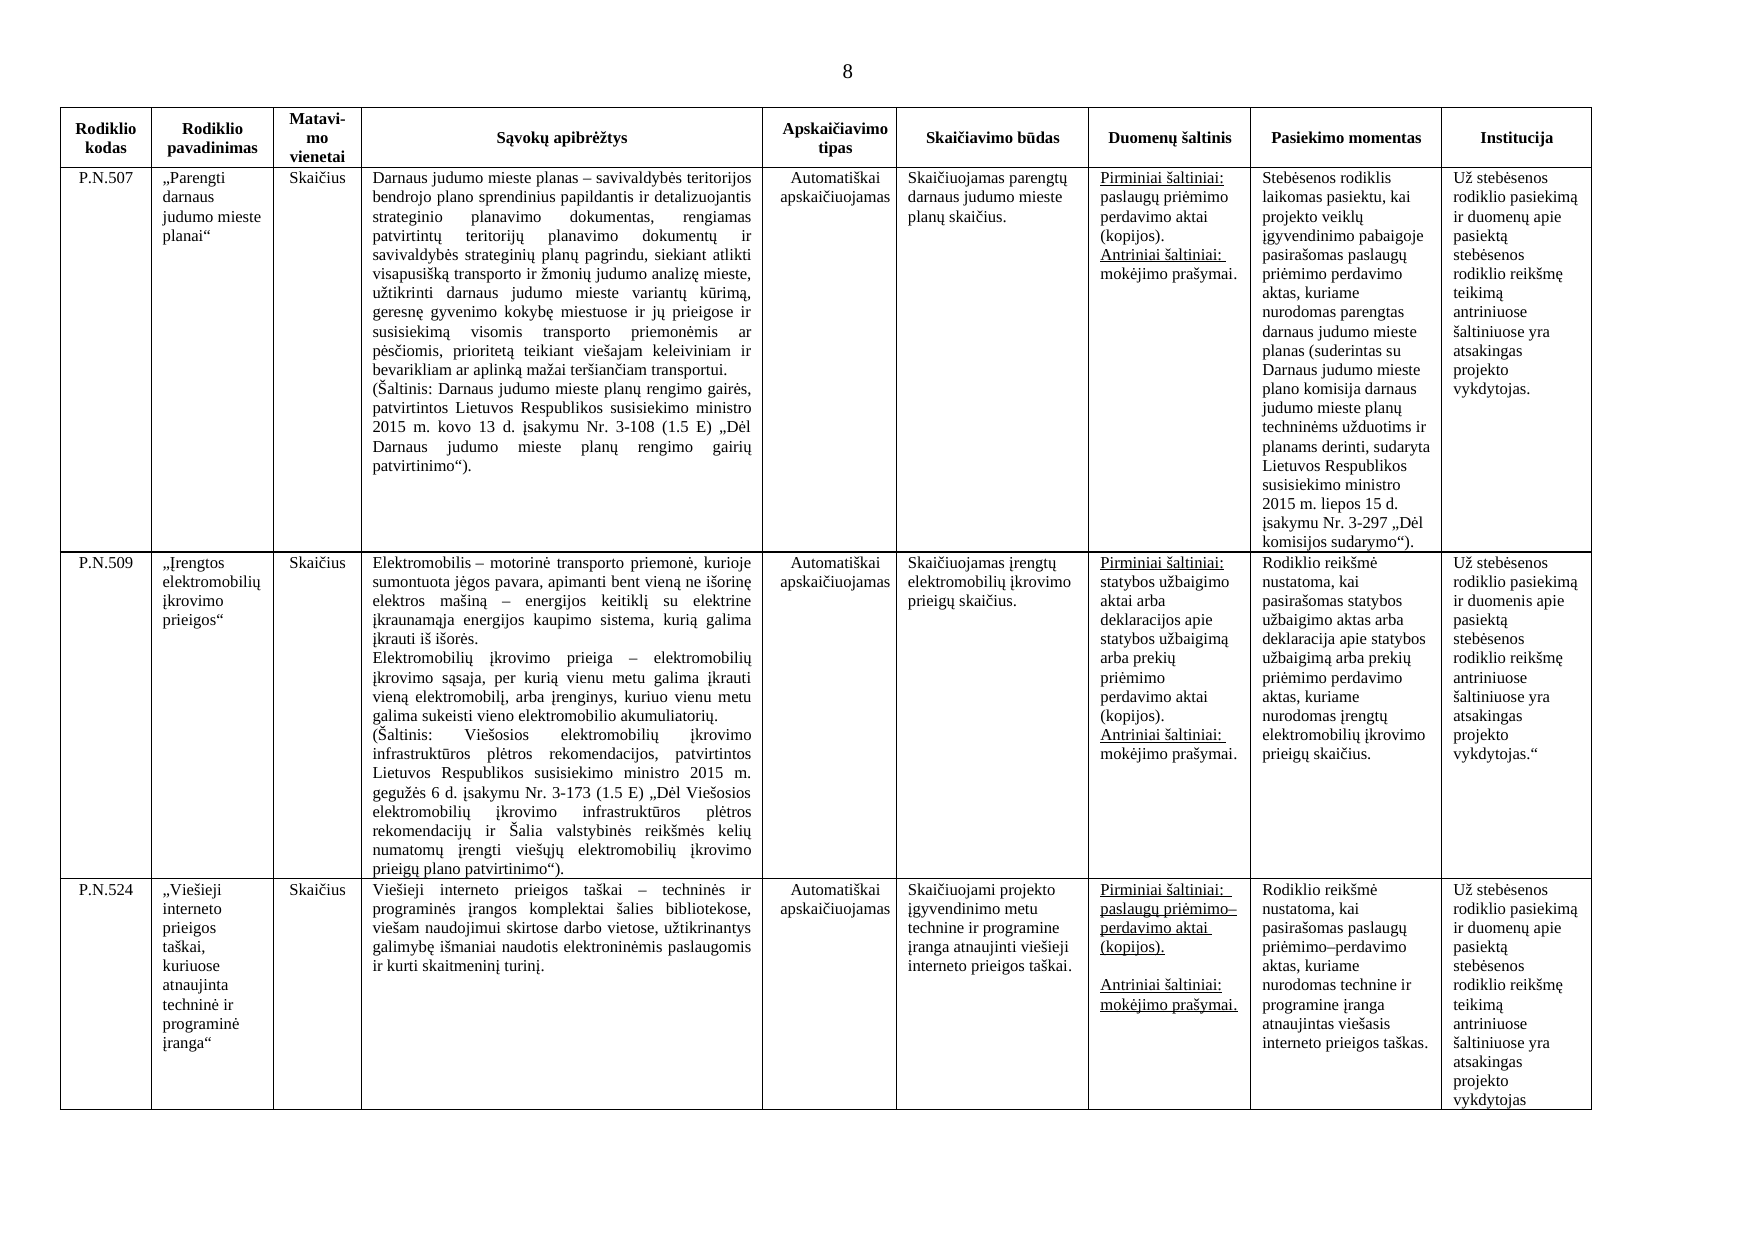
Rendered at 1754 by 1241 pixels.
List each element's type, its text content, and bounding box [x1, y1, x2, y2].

table_header Duomenų šaltinis [1089, 108, 1250, 167]
table_cell Už stebėsenos rodiklio pasiekimą ir duomenis apie pasiektą stebėsenos rodiklio reikšmę antriniuose šaltiniuose yra atsakingas projekto vykdytojas.“ [1442, 553, 1591, 878]
table_cell Rodiklio reikšmė nustatoma, kai pasirašomas statybos užbaigimo aktas arba deklaracija apie statybos užbaigimą arba prekių priėmimo perdavimo aktas, kuriame nurodomas įrengtų elektromobilių įkrovimo prieigų skaičius. [1251, 553, 1441, 878]
table_header Apskaičiavimo tipas [763, 108, 896, 167]
table_cell [56, 878, 60, 1109]
table_cell Stebėsenos rodiklis laikomas pasiektu, kai projekto veiklų įgyvendinimo pabaigoje pasirašomas paslaugų priėmimo perdavimo aktas, kuriame nurodomas parengtas darnaus judumo mieste planas (suderintas su Darnaus judumo mieste plano komisija darnaus judumo mieste planų techninėms užduotims ir planams derinti, sudaryta Lietuvos Respublikos susisiekimo ministro 2015 m. liepos 15 d. įsakymu Nr. 3-297 „Dėl komisijos sudarymo“). [1251, 168, 1441, 551]
table_cell Skaičiuojamas parengtų darnaus judumo mieste planų skaičius. [897, 168, 1088, 551]
table_cell P.N.509 [61, 553, 151, 878]
table_cell „Viešieji interneto prieigos taškai, kuriuose atnaujinta techninė ir programinė įranga“ [152, 879, 273, 1109]
table_cell Skaičius [274, 168, 361, 551]
table_header Skaičiavimo būdas [897, 108, 1088, 167]
table_header Rodiklio pavadinimas [152, 108, 273, 167]
table_cell Rodiklio reikšmė nustatoma, kai pasirašomas paslaugų priėmimo–perdavimo aktas, kuriame nurodomas technine ir programine įranga atnaujintas viešasis interneto prieigos taškas. [1251, 879, 1441, 1109]
table_cell [56, 551, 60, 878]
table_header Institucija [1442, 108, 1591, 167]
table_header Matavi-mo vienetai [274, 108, 361, 167]
table_cell Elektromobilis – motorinė transporto priemonė, kurioje sumontuota jėgos pavara, apimanti bent vieną ne išorinę elektros mašiną – energijos keitiklį su elektrine įkraunamąja energijos kaupimo sistema, kurią galima įkrauti iš išorės. Elektromobilių įkrovimo prieiga – elektromobilių įkrovimo sąsaja, per kurią vienu metu galima įkrauti vieną elektromobilį, arba įrenginys, kuriuo vienu metu galima sukeisti vieno elektromobilio akumuliatorių. (Šaltinis: Viešosios elektromobilių įkrovimo infrastruktūros plėtros rekomendacijos, patvirtintos Lietuvos Respublikos susisiekimo ministro 2015 m. gegužės 6 d. įsakymu Nr. 3-173 (1.5 E) „Dėl Viešosios elektromobilių įkrovimo infrastruktūros plėtros rekomendacijų ir Šalia valstybinės reikšmės kelių numatomų įrengti viešųjų elektromobilių įkrovimo prieigų plano patvirtinimo“). [362, 553, 762, 878]
table_cell Skaičius [274, 879, 361, 1109]
table_cell Pirminiai šaltiniai: statybos užbaigimo aktai arba deklaracijos apie statybos užbaigimą arba prekių priėmimo perdavimo aktai (kopijos). Antriniai šaltiniai: mokėjimo prašymai. [1089, 553, 1250, 878]
table_header [56, 107, 60, 167]
table_cell Pirminiai šaltiniai: paslaugų priėmimo perdavimo aktai (kopijos). Antriniai šaltiniai: mokėjimo prašymai. [1089, 168, 1250, 551]
table_cell P.N.524 [61, 879, 151, 1109]
table_header Sąvokų apibrėžtys [362, 108, 762, 167]
table_cell Darnaus judumo mieste planas – savivaldybės teritorijos bendrojo plano sprendinius papildantis ir detalizuojantis strateginio planavimo dokumentas, rengiamas patvirtintų teritorijų planavimo dokumentų ir savivaldybės strateginių planų pagrindu, siekiant atlikti visapusišką transporto ir žmonių judumo analizę mieste, užtikrinti darnaus judumo mieste variantų kūrimą, geresnę gyvenimo kokybę miestuose ir jų prieigose ir susisiekimą visomis transporto priemonėmis ar pėsčiomis, prioritetą teikiant viešajam keleiviniam ir bevarikliam ar aplinką mažai teršiančiam transportui. (Šaltinis: Darnaus judumo mieste planų rengimo gairės, patvirtintos Lietuvos Respublikos susisiekimo ministro 2015 m. kovo 13 d. įsakymu Nr. 3-108 (1.5 E) „Dėl Darnaus judumo mieste planų rengimo gairių patvirtinimo“). [362, 168, 762, 551]
table_cell Skaičiuojami projekto įgyvendinimo metu technine ir programine įranga atnaujinti viešieji interneto prieigos taškai. [897, 879, 1088, 1109]
table_cell [56, 167, 60, 551]
table_cell „Įrengtos elektromobilių įkrovimo prieigos“ [152, 553, 273, 878]
table_cell Automatiškai apskaičiuojamas [763, 553, 896, 878]
table_cell Automatiškai apskaičiuojamas [763, 879, 896, 1109]
table_header Pasiekimo momentas [1251, 108, 1441, 167]
table_cell P.N.507 [61, 168, 151, 551]
table_cell Už stebėsenos rodiklio pasiekimą ir duomenų apie pasiektą stebėsenos rodiklio reikšmę teikimą antriniuose šaltiniuose yra atsakingas projekto vykdytojas. [1442, 168, 1591, 551]
table_cell Skaičius [274, 553, 361, 878]
table_cell Automatiškai apskaičiuojamas [763, 168, 896, 551]
table_cell Skaičiuojamas įrengtų elektromobilių įkrovimo prieigų skaičius. [897, 553, 1088, 878]
table_cell „Parengti darnaus judumo mieste planai“ [152, 168, 273, 551]
table_cell Už stebėsenos rodiklio pasiekimą ir duomenų apie pasiektą stebėsenos rodiklio reikšmę teikimą antriniuose šaltiniuose yra atsakingas projekto vykdytojas [1442, 879, 1591, 1109]
table_header Rodiklio kodas [61, 108, 151, 167]
table_cell Pirminiai šaltiniai: paslaugų priėmimo–perdavimo aktai (kopijos). Antriniai šaltiniai: mokėjimo prašymai. [1089, 879, 1250, 1109]
table_cell Viešieji interneto prieigos taškai – techninės ir programinės įrangos komplektai šalies bibliotekose, viešam naudojimui skirtose darbo vietose, užtikrinantys galimybę išmaniai naudotis elektroninėmis paslaugomis ir kurti skaitmeninį turinį. [362, 879, 762, 1109]
